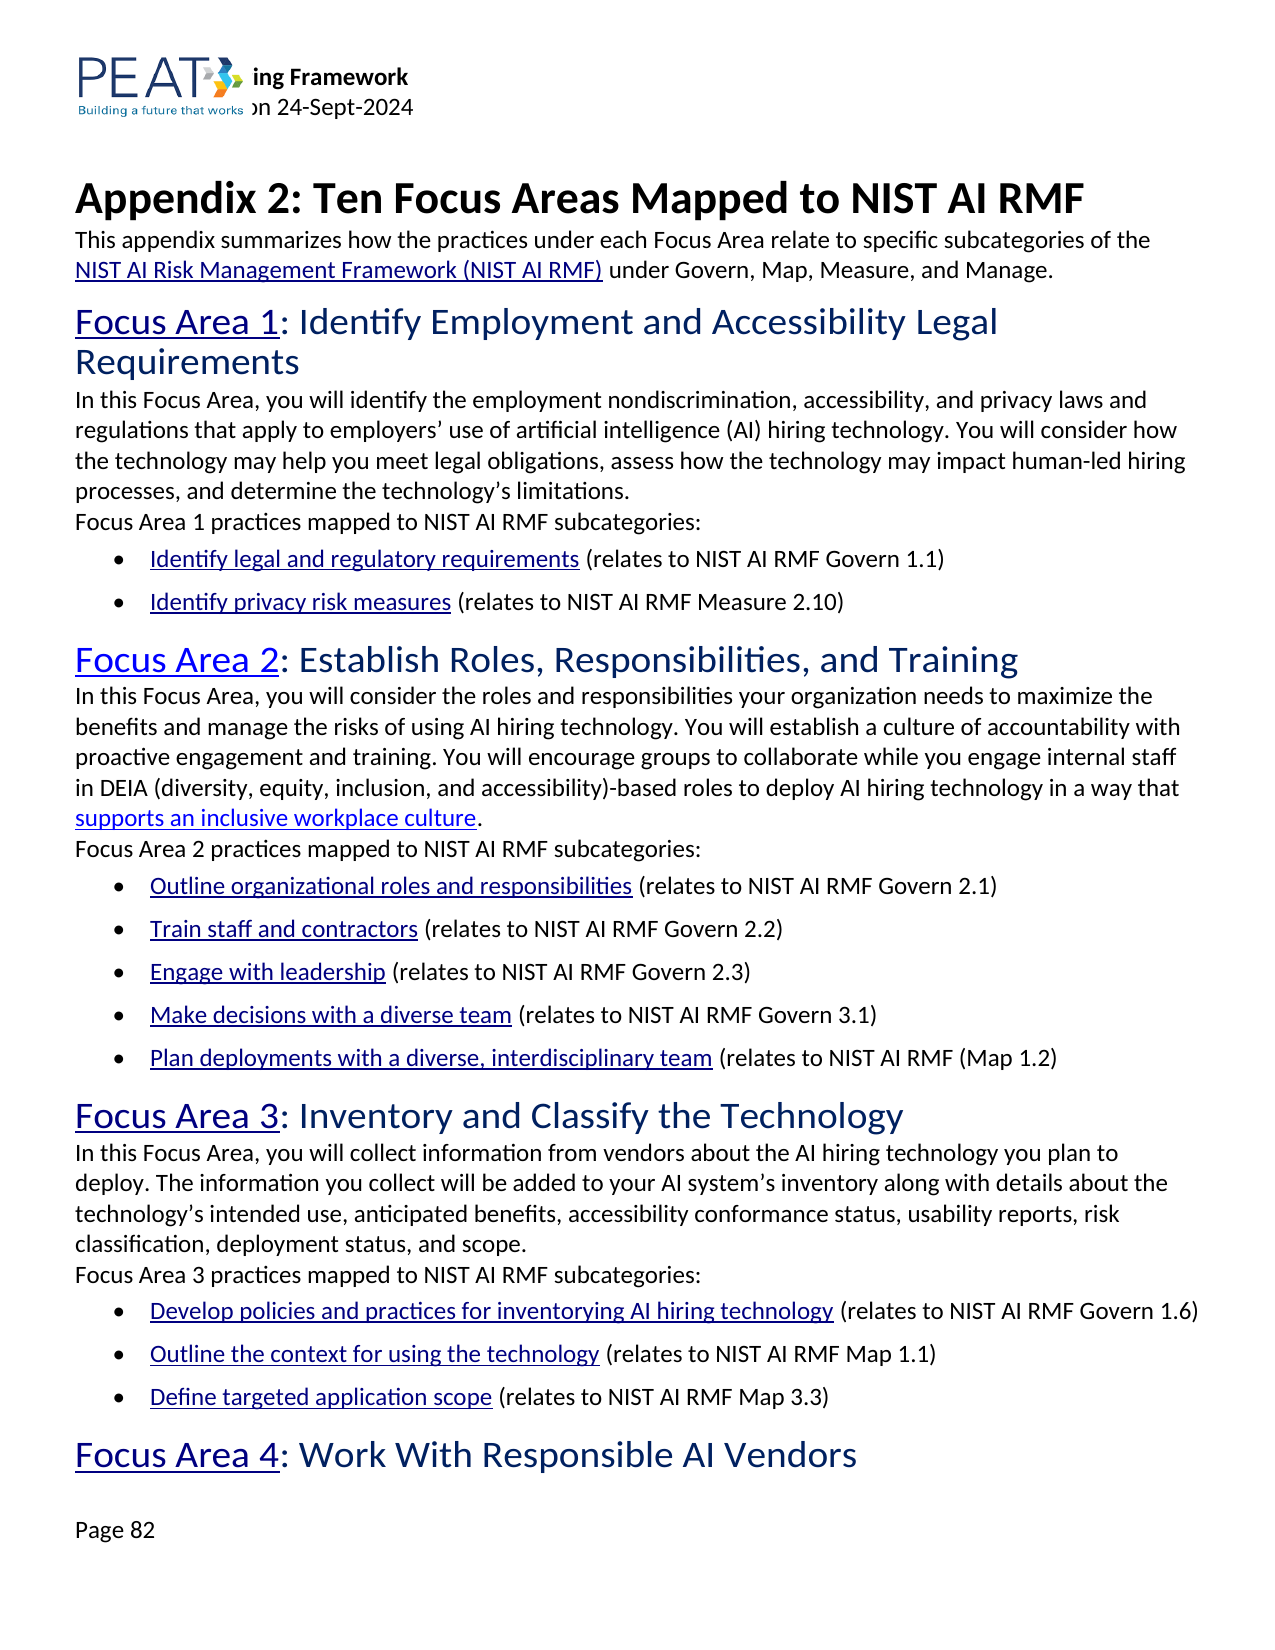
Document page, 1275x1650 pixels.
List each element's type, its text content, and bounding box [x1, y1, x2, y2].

list Plan deployments with a diverse, interdisciplinary team (relates to NIST AI RMF (Map 1.2) [112, 1042, 1200, 1072]
list Develop policies and practices for inventorying AI hiring technology (relates to NIST AI RMF Govern 1.6) [112, 1296, 1200, 1326]
text Focus Area 2 practices mapped to NIST AI RMF subcategories: [75, 833, 1200, 864]
text In this Focus Area, you will collect information from vendors about the AI hiring technology you plan to deploy. The information you collect will be added to your AI system’s inventory along with details about the technology’s intended use, anticipated benefits, accessibility conformance status, usability reports, risk classification, deployment status, and scope. [75, 1137, 1200, 1259]
list Outline organizational roles and responsibilities (relates to NIST AI RMF Govern 2.1) [112, 870, 1200, 900]
subtitle Focus Area 4: Work With Responsible AI Vendors [75, 1435, 1200, 1476]
subtitle Focus Area 2: Establish Roles, Responsibilities, and Training [75, 639, 1200, 681]
text Focus Area 3 practices mapped to NIST AI RMF subcategories: [75, 1259, 1200, 1289]
list Train staff and contractors (relates to NIST AI RMF Govern 2.2) [112, 913, 1200, 943]
list Make decisions with a diverse team (relates to NIST AI RMF Govern 3.1) [112, 999, 1200, 1029]
subtitle Appendix 2: Ten Focus Areas Mapped to NIST AI RMF [75, 173, 1200, 224]
text Focus Area 1 practices mapped to NIST AI RMF subcategories: [75, 506, 1200, 537]
text In this Focus Area, you will consider the roles and responsibilities your organization needs to maximize the benefits and manage the risks of using AI hiring technology. You will establish a culture of accountability with proactive engagement and training. You will encourage groups to collaborate while you engage internal staff in DEIA (diversity, equity, inclusion, and accessibility)-based roles to deploy AI hiring technology in a way that supports an inclusive workplace culture. [75, 681, 1200, 833]
list Identify legal and regulatory requirements (relates to NIST AI RMF Govern 1.1) [112, 543, 1200, 573]
list Outline the context for using the technology (relates to NIST AI RMF Map 1.1) [112, 1338, 1200, 1369]
list Identify privacy risk measures (relates to NIST AI RMF Measure 2.10) [112, 586, 1200, 616]
subtitle Focus Area 1: Identify Employment and Accessibility Legal Requirements [75, 301, 1200, 384]
list Engage with leadership (relates to NIST AI RMF Govern 2.3) [112, 956, 1200, 986]
subtitle Focus Area 3: Inventory and Classify the Technology [75, 1095, 1200, 1137]
text In this Focus Area, you will identify the employment nondiscrimination, accessibility, and privacy laws and regulations that apply to employers’ use of artificial intelligence (AI) hiring technology. You will consider how the technology may help you meet legal obligations, assess how the technology may impact human-led hiring processes, and determine the technology’s limitations. [75, 384, 1200, 506]
text This appendix summarizes how the practices under each Focus Area relate to specific subcategories of the NIST AI Risk Management Framework (NIST AI RMF) under Govern, Map, Measure, and Manage. [75, 224, 1200, 285]
list Define targeted application scope (relates to NIST AI RMF Map 3.3) [112, 1382, 1200, 1412]
